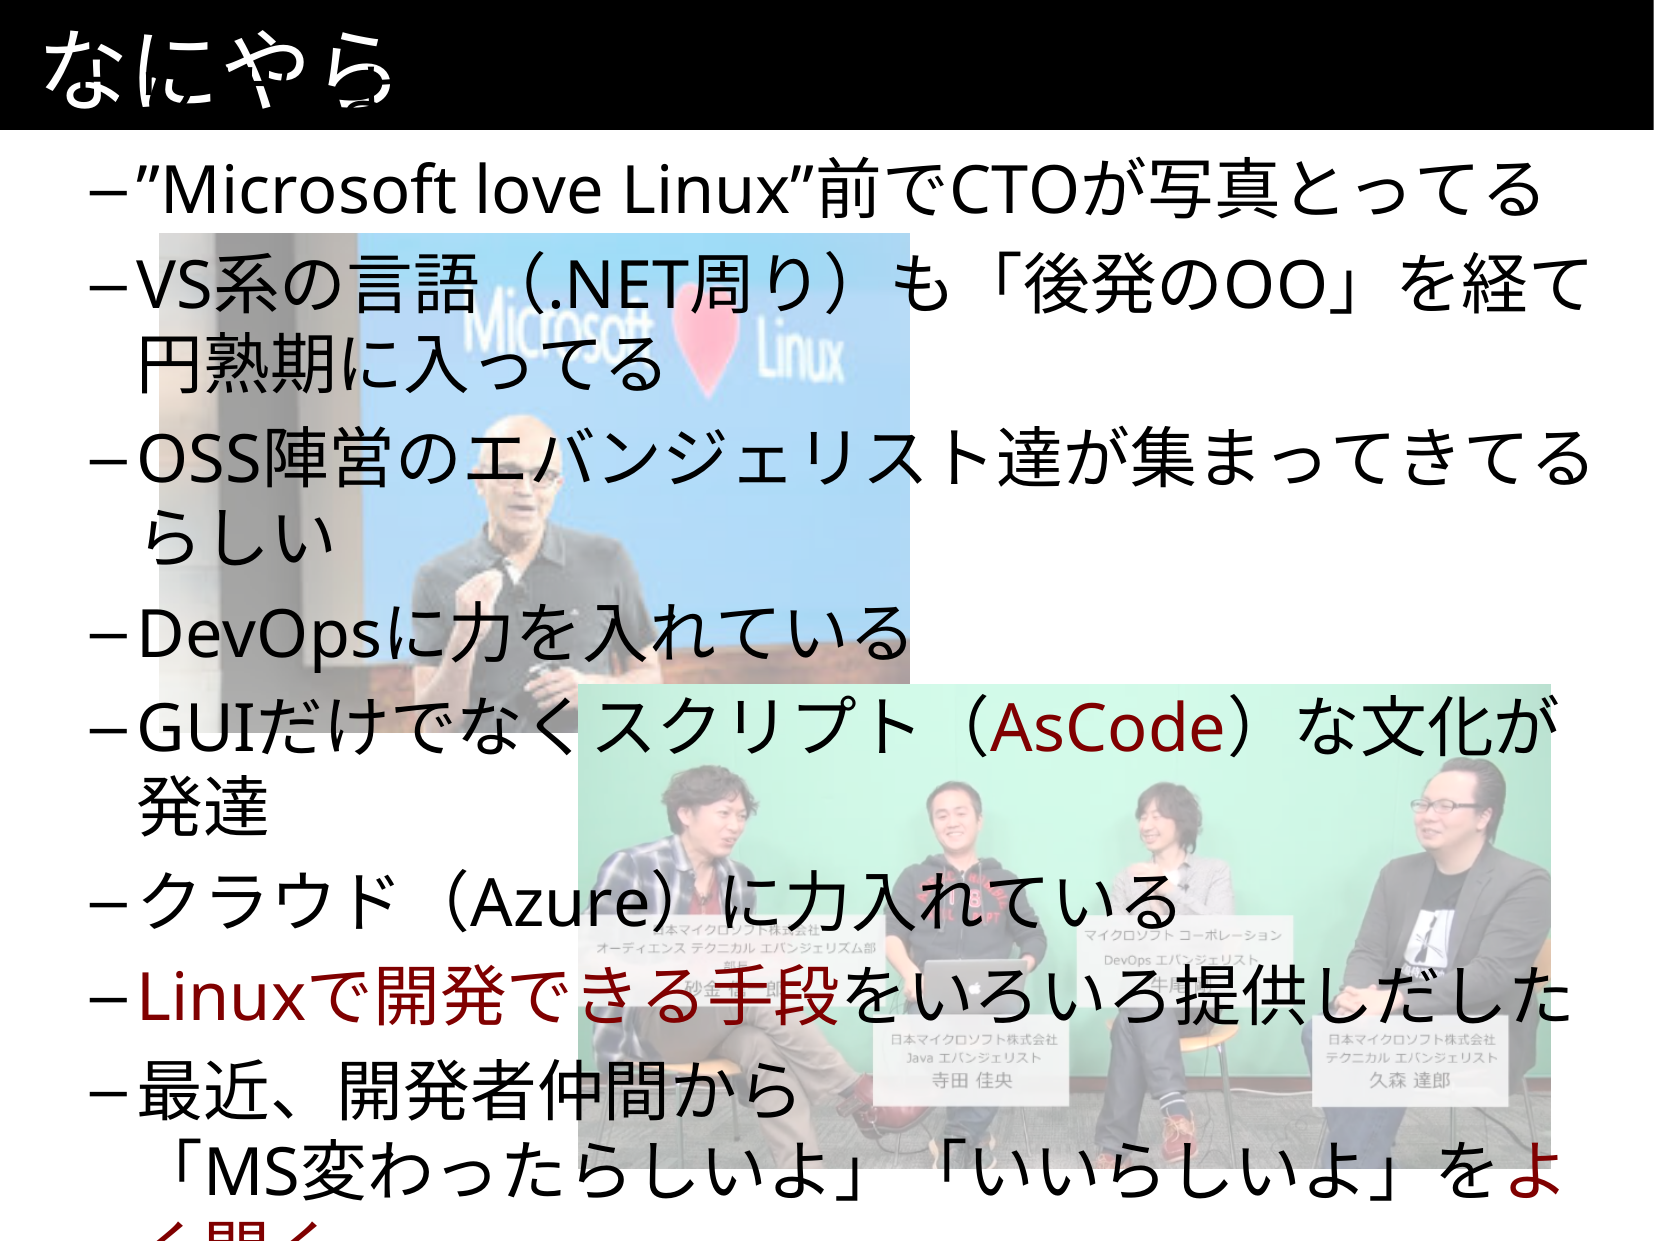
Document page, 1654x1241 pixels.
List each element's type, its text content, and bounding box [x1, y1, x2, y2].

title なにやら [22, 2, 1653, 133]
list ウワサによると… ”Microsoft love Linux”前でCTOが写真とってる VS系の言語（.NET周り）も「後発のOO」を経て円熟期に入ってる OSS陣営のエバンジェリスト達が集まってきてるらしい DevOpsに力を入れている GUIだけでなくスクリプト（AsCode）な文化が発達 クラウド（Azure）に力入れている Linuxで開発できる手段をいろいろ提供しだした 最近、開発者仲間から 「MS変わったらしいよ」「いいらしいよ」をよく聞く [0, 136, 1642, 1205]
